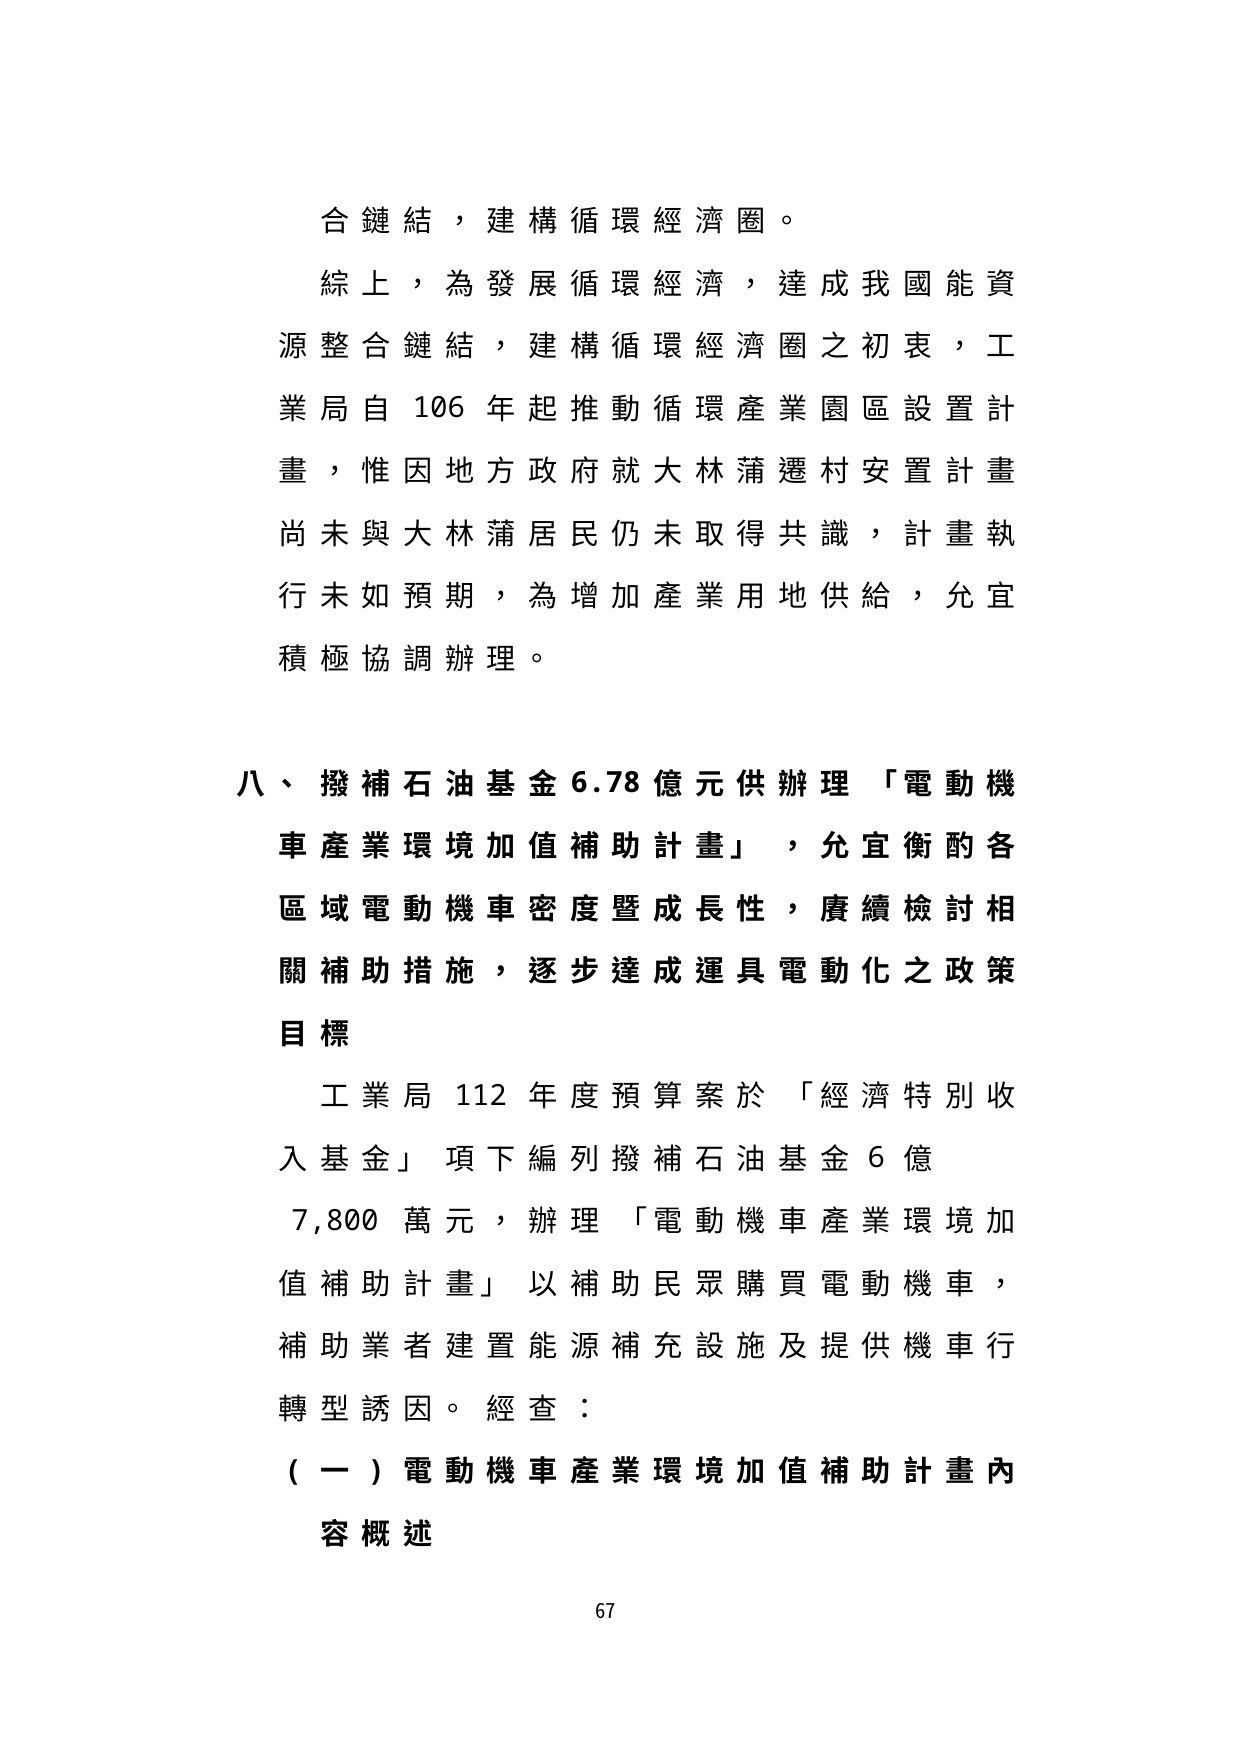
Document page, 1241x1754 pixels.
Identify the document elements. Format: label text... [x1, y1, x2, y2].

text 合鏈結，建構循環經濟圈。 [277, 177, 1022, 240]
text 八、撥補石油基金6.78億元供辦理「電動機車產業環境加值補助計畫」，允宜衡酌各區域電動機車密度暨成長性，賡續檢討相關補助措施，逐步達成運具電動化之政策目標 [194, 740, 1022, 1052]
text 工業局112年度預算案於「經濟特別收入基金」項下編列撥補石油基金6億7,800萬元，辦理「電動機車產業環境加值補助計畫」以補助民眾購買電動機車，補助業者建置能源補充設施及提供機車行轉型誘因。經查： [248, 1052, 1022, 1427]
text (一)電動機車產業環境加值補助計畫內容概述 [248, 1427, 1022, 1552]
text 綜上，為發展循環經濟，達成我國能資源整合鏈結，建構循環經濟圈之初衷，工業局自106年起推動循環產業園區設置計畫，惟因地方政府就大林蒲遷村安置計畫尚未與大林蒲居民仍未取得共識，計畫執行未如預期，為增加產業用地供給，允宜積極協調辦理。 [248, 240, 1022, 677]
